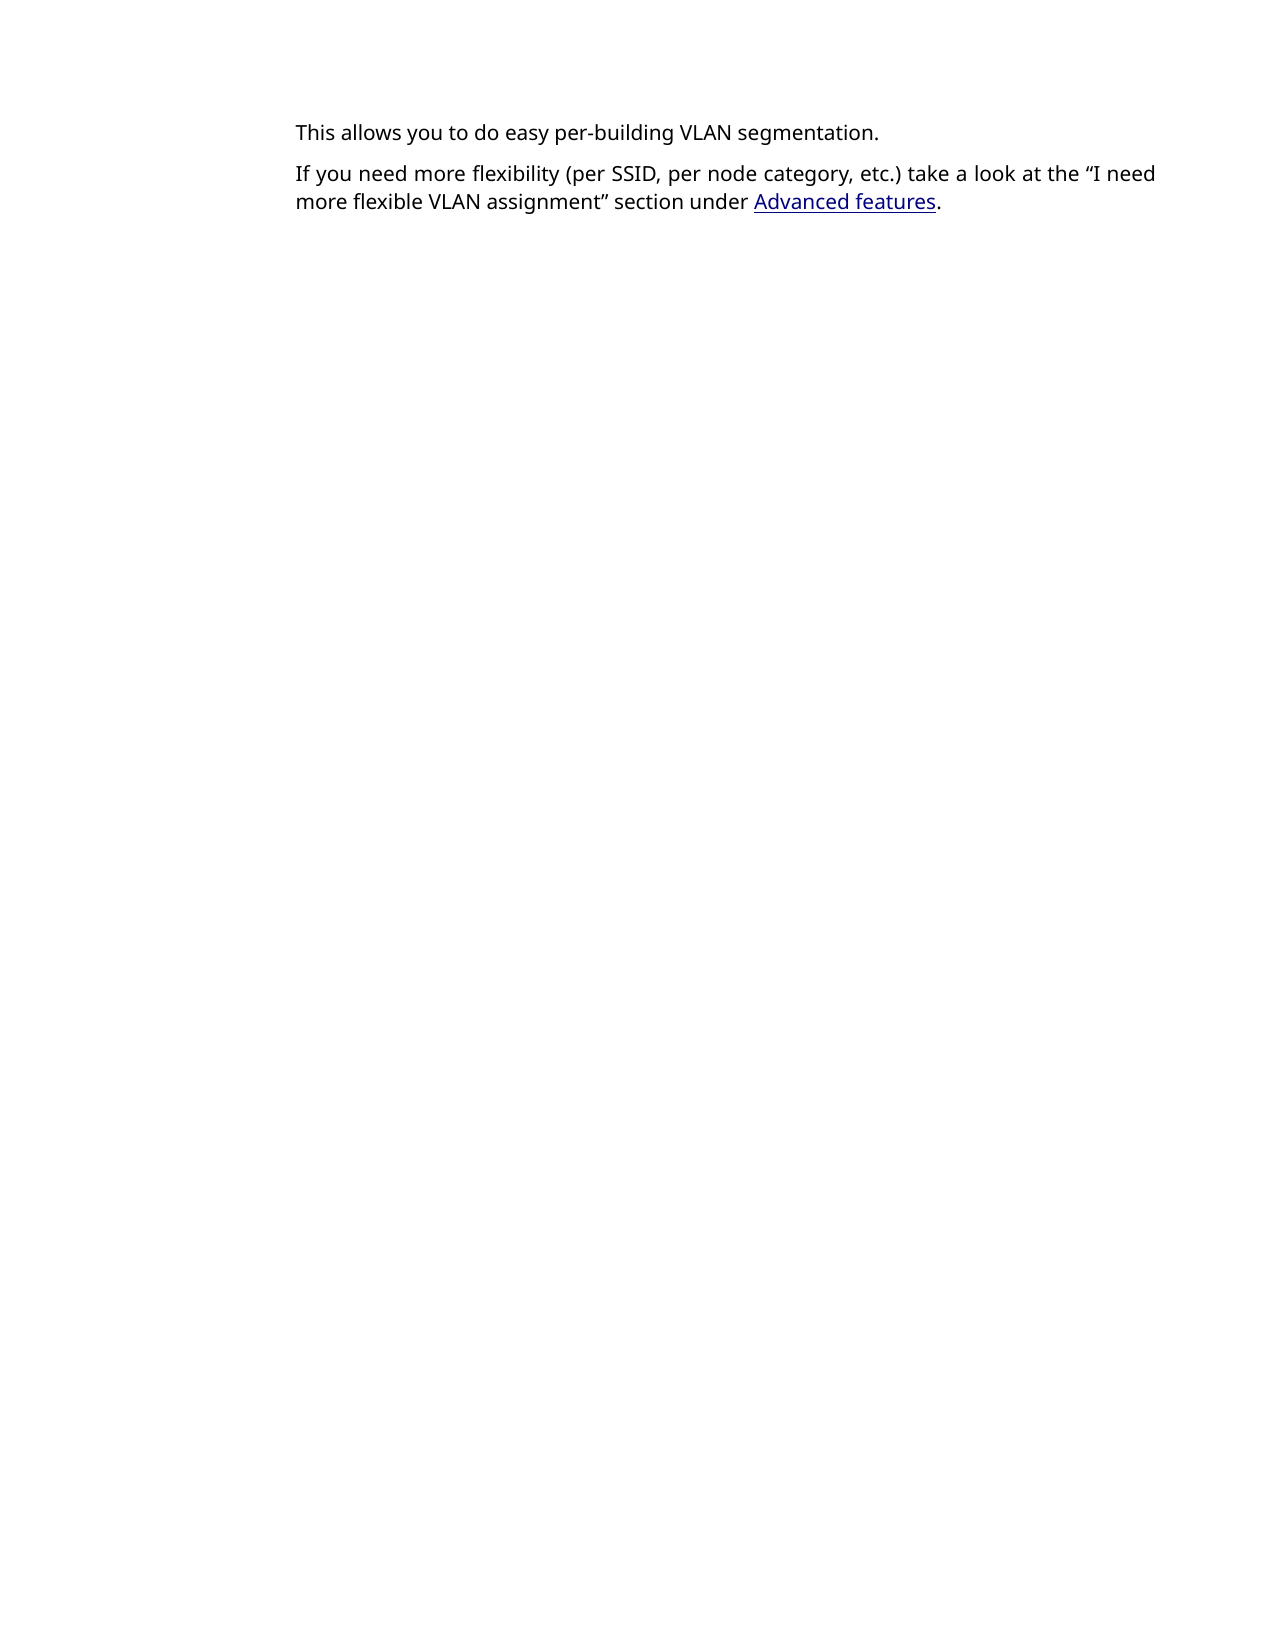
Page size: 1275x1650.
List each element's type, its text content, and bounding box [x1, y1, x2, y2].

text This allows you to do easy per-building VLAN segmentation. [295, 118, 1157, 147]
text If you need more flexibility (per SSID, per node category, etc.) take a look at the “I need more flexible VLAN assignment” section under Advanced features. [295, 159, 1157, 216]
